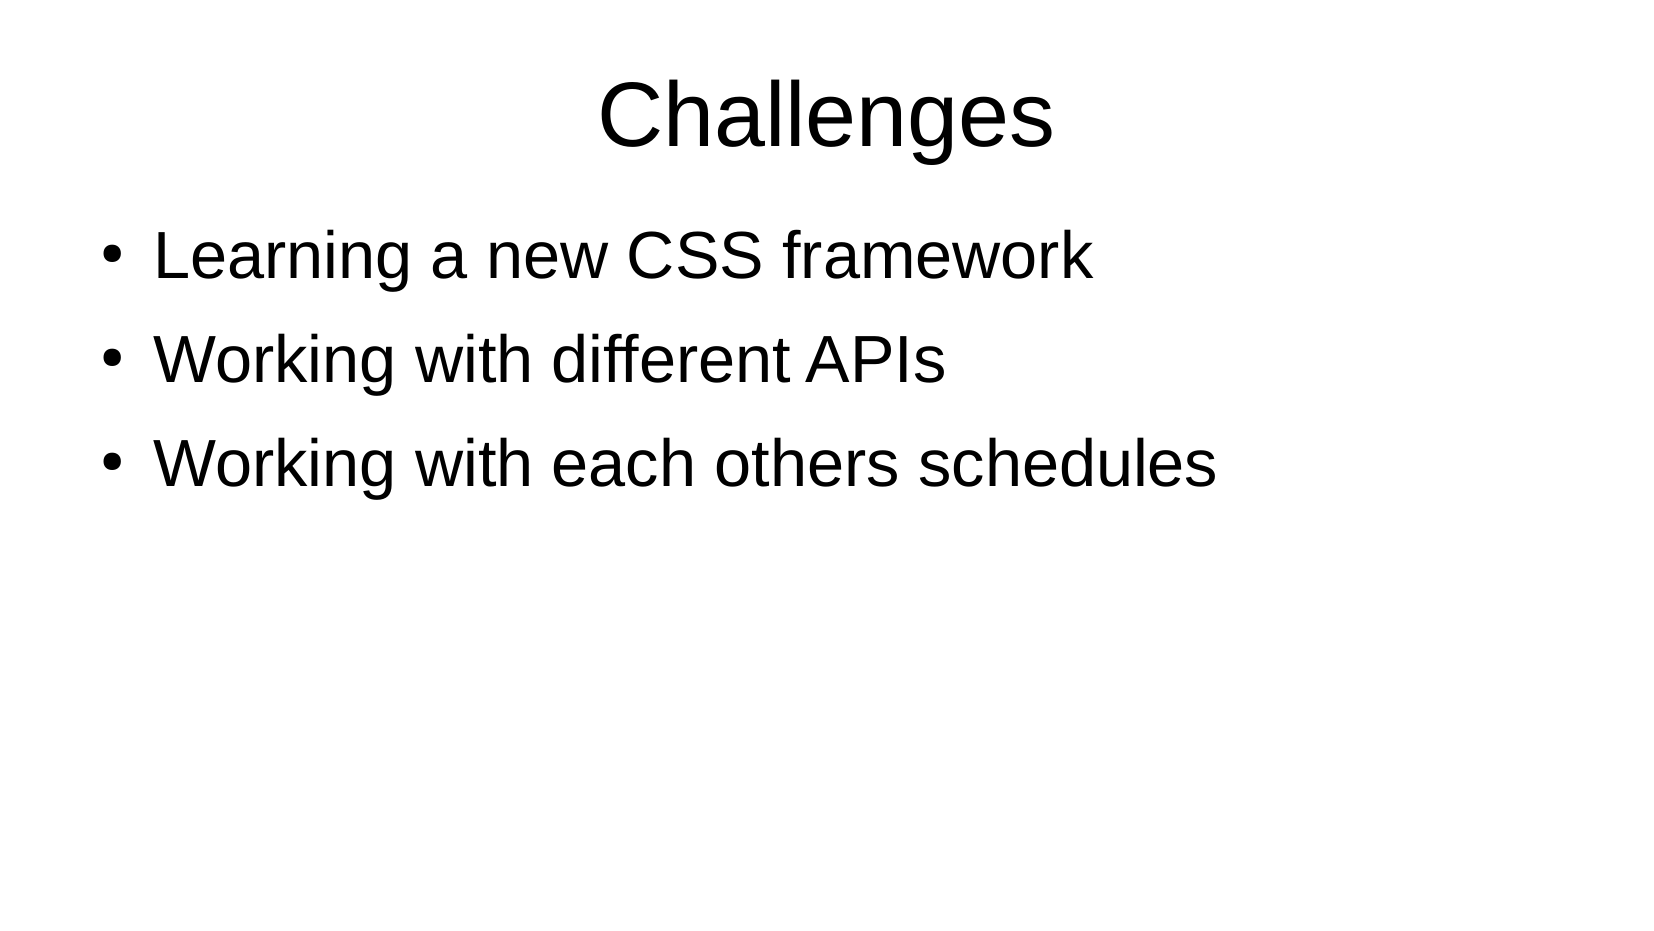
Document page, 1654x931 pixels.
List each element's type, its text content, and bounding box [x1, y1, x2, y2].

list Learning a new CSS framework Working with different APIs Working with each others schedules [82, 217, 1571, 758]
title Challenges [82, 37, 1571, 193]
